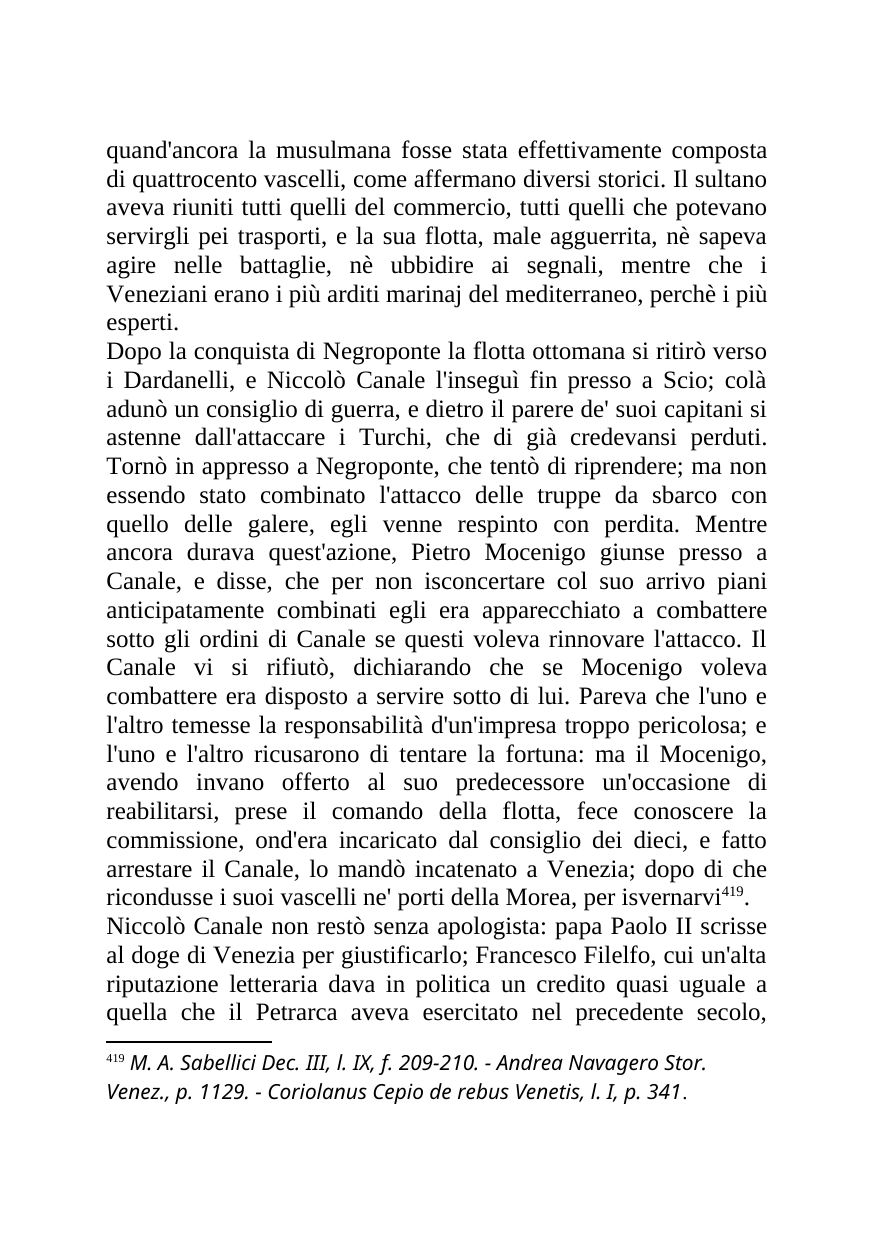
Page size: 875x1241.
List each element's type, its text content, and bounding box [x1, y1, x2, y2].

text quand'ancora la musulmana fosse stata effettivamente composta di quattrocento vascelli, come affermano diversi storici. Il sultano aveva riuniti tutti quelli del commercio, tutti quelli che potevano servirgli pei trasporti, e la sua flotta, male agguerrita, nè sapeva agire nelle battaglie, nè ubbidire ai segnali, mentre che i Veneziani erano i più arditi marinaj del mediterraneo, perchè i più esperti. [106, 135, 768, 336]
text Dopo la conquista di Negroponte la flotta ottomana si ritirò verso i Dardanelli, e Niccolò Canale l'inseguì fin presso a Scio; colà adunò un consiglio di guerra, e dietro il parere de' suoi capitani si astenne dall'attaccare i Turchi, che di già credevansi perduti. Tornò in appresso a Negroponte, che tentò di riprendere; ma non essendo stato combinato l'attacco delle truppe da sbarco con quello delle galere, egli venne respinto con perdita. Mentre ancora durava quest'azione, Pietro Mocenigo giunse presso a Canale, e disse, che per non isconcertare col suo arrivo piani anticipatamente combinati egli era apparecchiato a combattere sotto gli ordini di Canale se questi voleva rinnovare l'attacco. Il Canale vi si rifiutò, dichiarando che se Mocenigo voleva combattere era disposto a servire sotto di lui. Pareva che l'uno e l'altro temesse la responsabilità d'un'impresa troppo pericolosa; e l'uno e l'altro ricusarono di tentare la fortuna: ma il Mocenigo, avendo invano offerto al suo predecessore un'occasione di reabilitarsi, prese il comando della flotta, fece conoscere la commissione, ond'era incaricato dal consiglio dei dieci, e fatto arrestare il Canale, lo mandò incatenato a Venezia; dopo di che ricondusse i suoi vascelli ne' porti della Morea, per isvernarvi. [106, 336, 768, 911]
text Niccolò Canale non restò senza apologista: papa Paolo II scrisse al doge di Venezia per giustificarlo; Francesco Filelfo, cui un'alta riputazione letteraria dava in politica un credito quasi uguale a quella che il Petrarca aveva esercitato nel precedente secolo, [106, 911, 768, 1026]
text M. A. Sabellici Dec. III, l. IX, f. 209-210. - Andrea Navagero Stor. Venez., p. 1129. - Coriolanus Cepio de rebus Venetis, l. I, p. 341. [106, 1048, 768, 1105]
